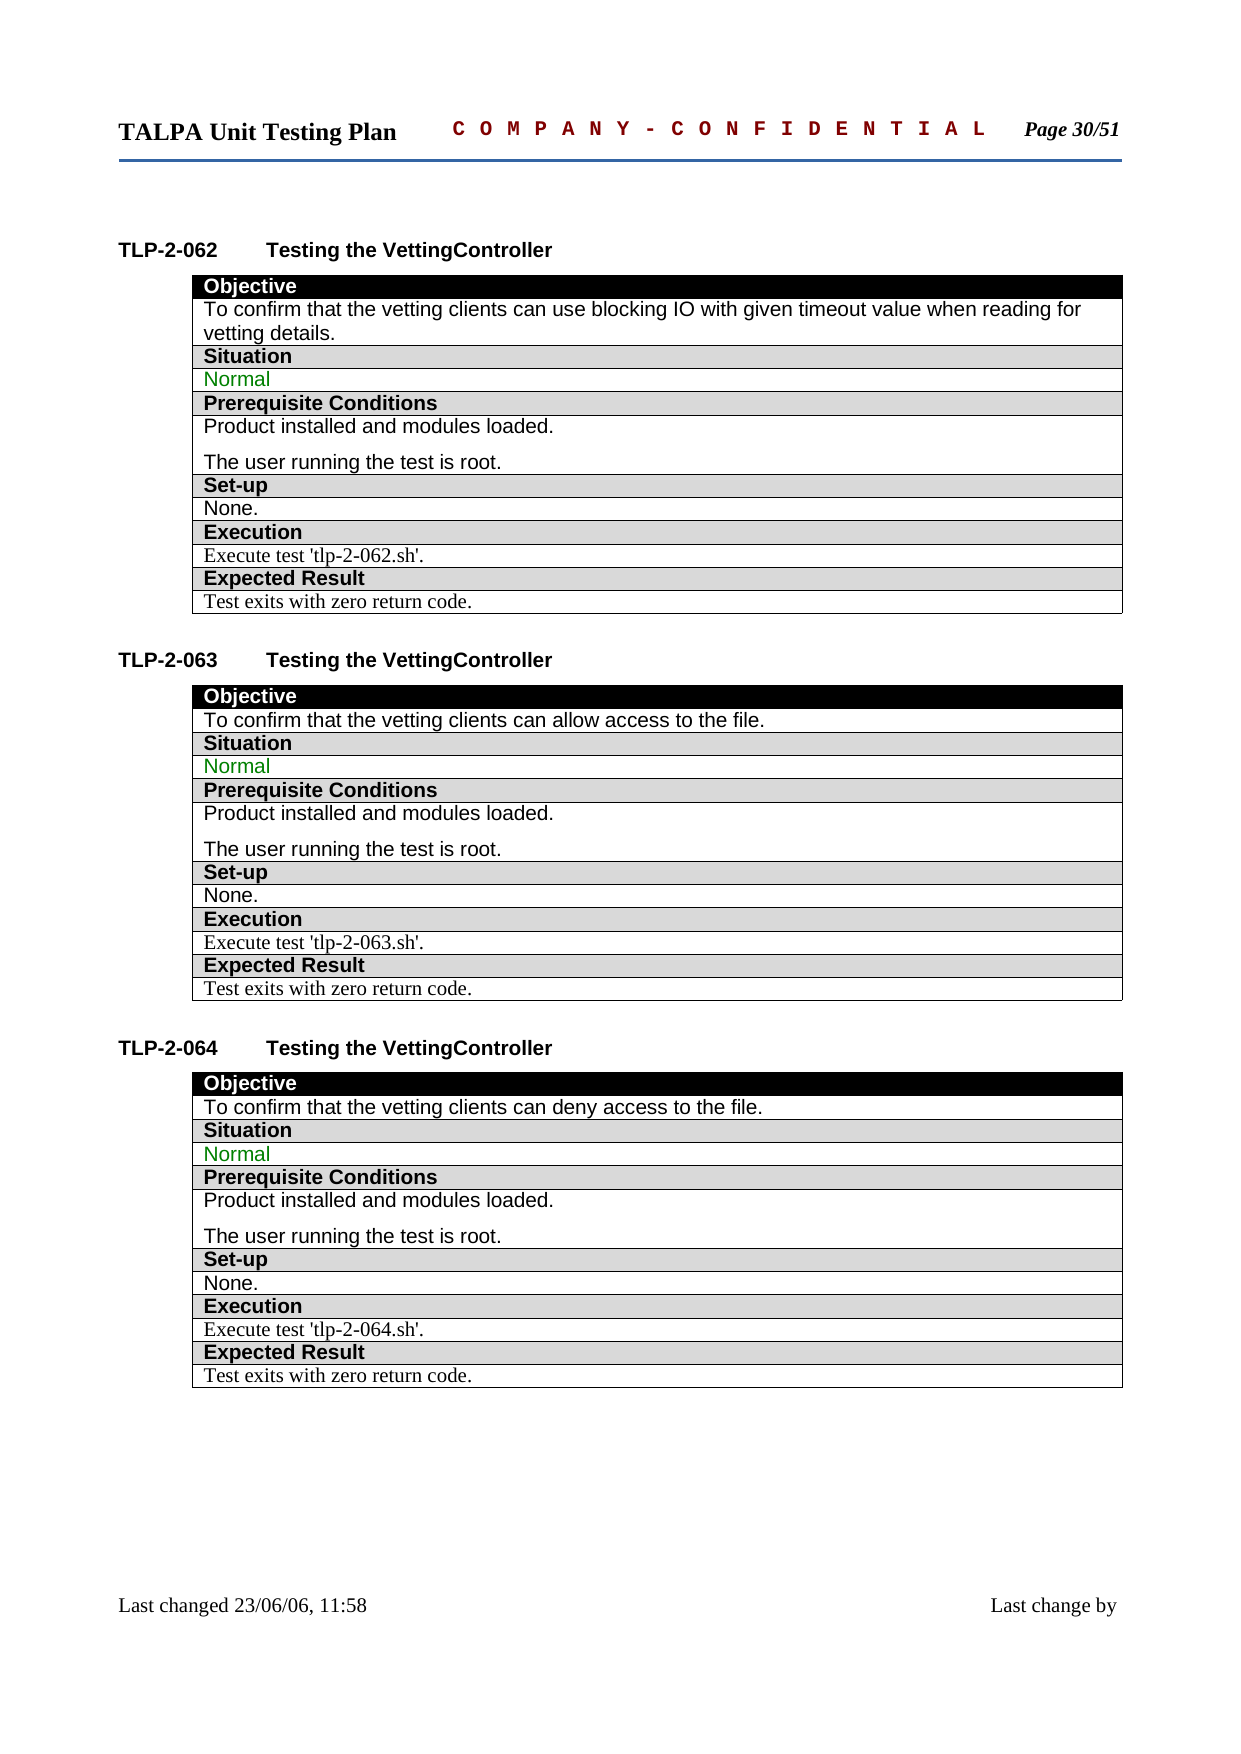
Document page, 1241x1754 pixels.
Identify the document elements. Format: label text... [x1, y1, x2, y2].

table_cell Situation [193, 1120, 1122, 1142]
table_cell Expected Result [193, 568, 1122, 590]
table_cell None. [193, 1272, 1122, 1294]
table_cell Product installed and modules loaded. The user running the test is root. [193, 416, 1122, 474]
table_cell To confirm that the vetting clients can deny access to the file. [193, 1096, 1122, 1119]
table_cell Execution [193, 521, 1122, 544]
table_cell Test exits with zero return code. [193, 978, 1122, 1000]
text TLP-2-064 Testing the VettingController [118, 1036, 1122, 1059]
table_cell Execution [193, 1295, 1122, 1318]
text TLP-2-063 Testing the VettingController [118, 649, 1122, 672]
table_cell Normal [193, 369, 1122, 391]
table_cell To confirm that the vetting clients can allow access to the file. [193, 709, 1122, 732]
table_cell Execute test 'tlp-2-063.sh'. [193, 932, 1122, 954]
table_cell Prerequisite Conditions [193, 1166, 1122, 1189]
table_cell Product installed and modules loaded. The user running the test is root. [193, 1190, 1122, 1248]
table_cell To confirm that the vetting clients can use blocking IO with given timeout value when reading for vetting details. [193, 299, 1122, 345]
table_cell Execute test 'tlp-2-064.sh'. [193, 1319, 1122, 1341]
table_cell Situation [193, 346, 1122, 368]
table_cell Expected Result [193, 955, 1122, 977]
table_cell None. [193, 498, 1122, 520]
table_header Objective [193, 276, 1122, 298]
table_cell Execute test 'tlp-2-062.sh'. [193, 545, 1122, 567]
table_cell Set-up [193, 475, 1122, 497]
table_cell Prerequisite Conditions [193, 392, 1122, 415]
table_cell Normal [193, 1143, 1122, 1165]
table_cell None. [193, 885, 1122, 907]
table_cell Product installed and modules loaded. The user running the test is root. [193, 803, 1122, 861]
table_cell Set-up [193, 862, 1122, 884]
table_header Objective [193, 686, 1122, 708]
table_cell Set-up [193, 1249, 1122, 1271]
table_cell Prerequisite Conditions [193, 779, 1122, 802]
table_header Objective [193, 1073, 1122, 1095]
table_cell Test exits with zero return code. [193, 591, 1122, 613]
table_cell Normal [193, 756, 1122, 778]
table_cell Execution [193, 908, 1122, 931]
table_cell Expected Result [193, 1342, 1122, 1364]
text TLP-2-062 Testing the VettingController [118, 239, 1122, 262]
table_cell Test exits with zero return code. [193, 1365, 1122, 1387]
table_cell Situation [193, 733, 1122, 755]
